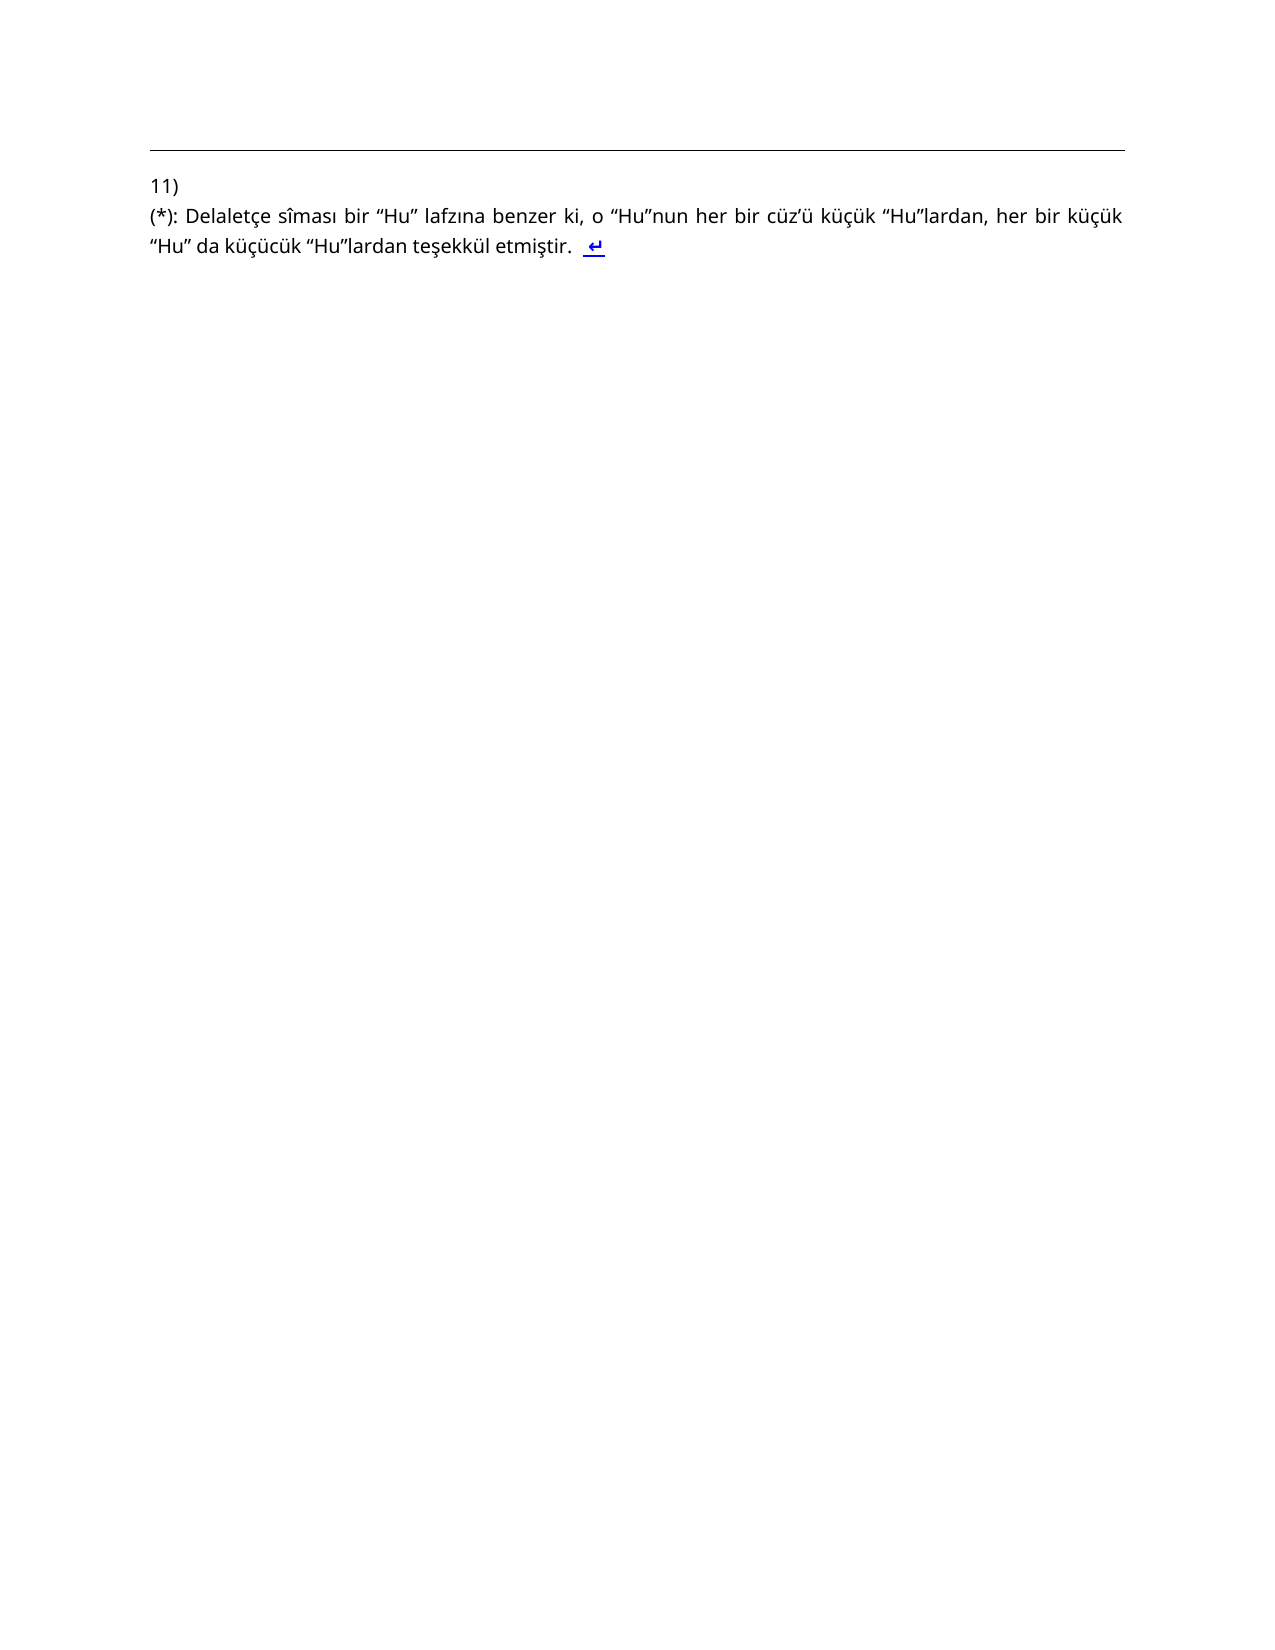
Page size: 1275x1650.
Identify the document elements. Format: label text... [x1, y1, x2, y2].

text 11) [150, 151, 1125, 199]
text (*): Delaletçe sîması bir “Hu” lafzına benzer ki, o “Hu”nun her bir cüz’ü küçük “Hu”lardan, her bir küçük “Hu” da küçücük “Hu”lardan teşekkül etmiştir. ↵ [150, 199, 1125, 259]
